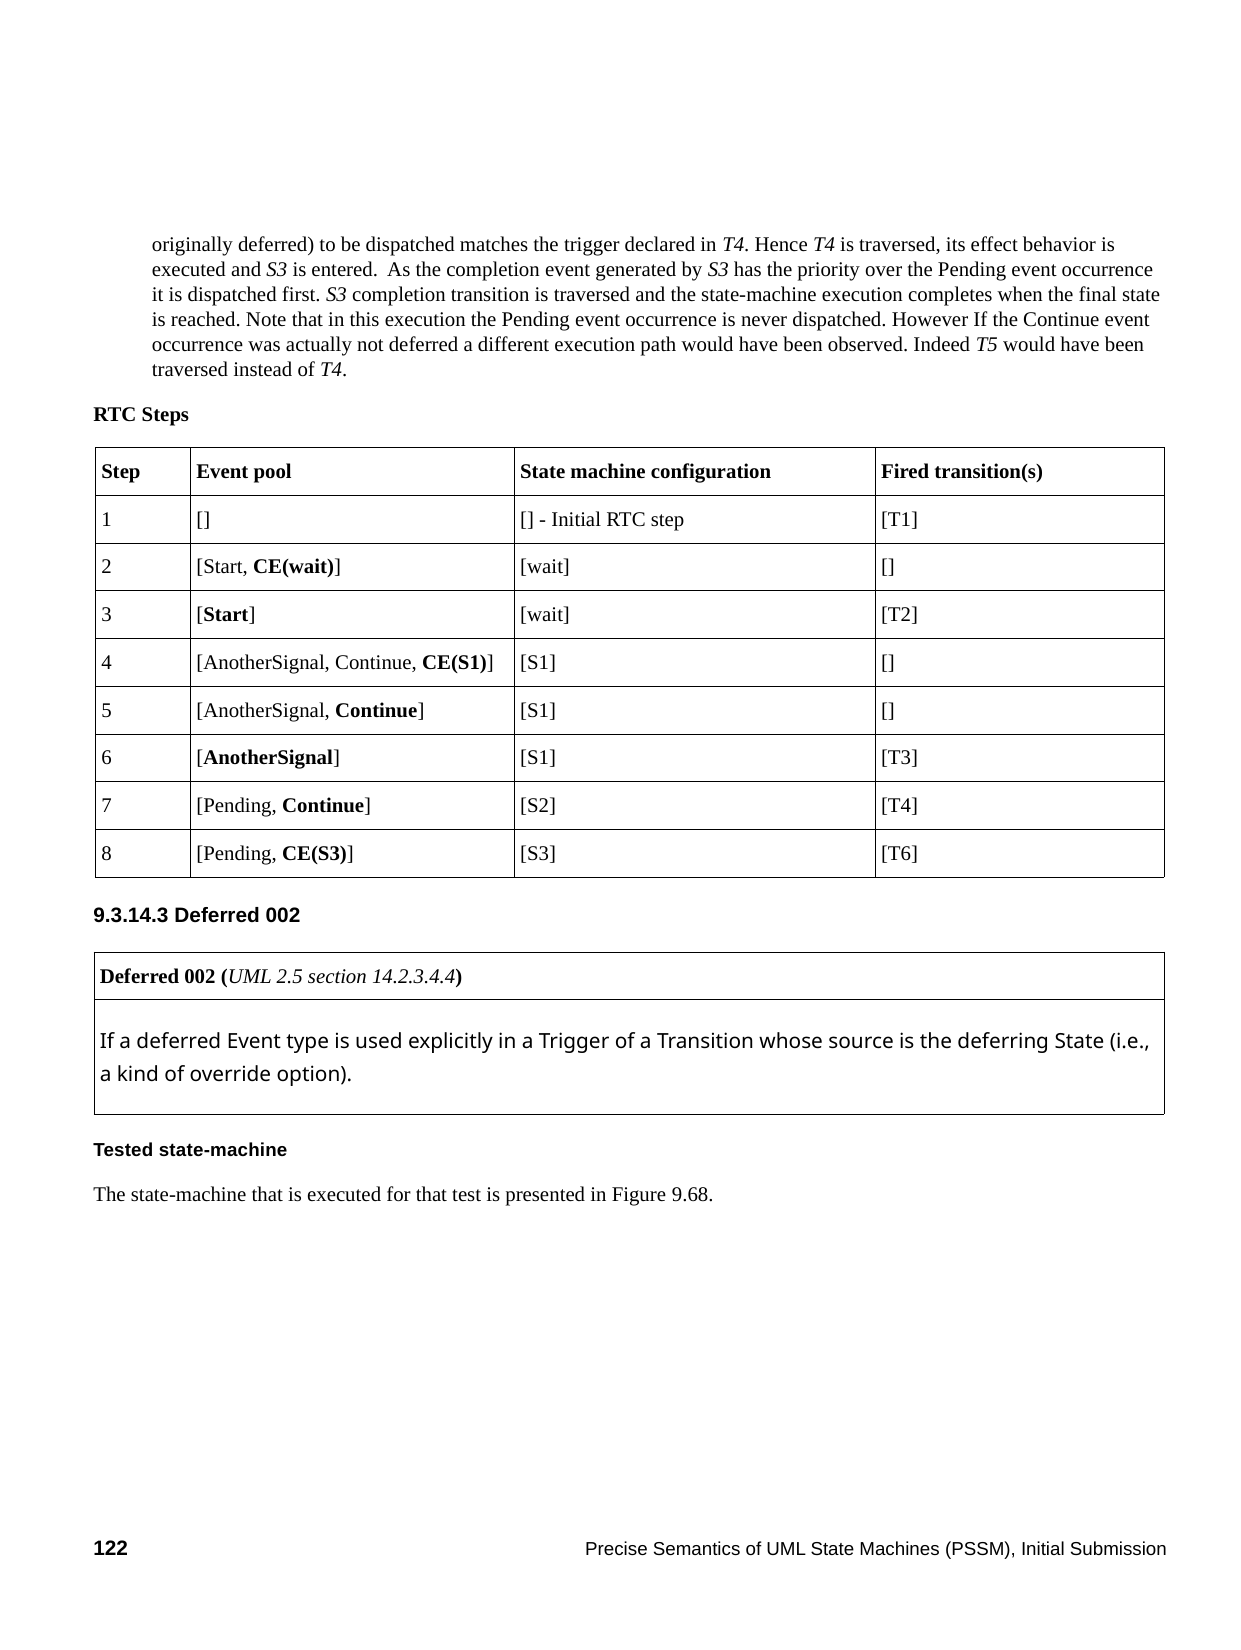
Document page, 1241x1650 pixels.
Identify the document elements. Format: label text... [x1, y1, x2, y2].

subtitle Tested state-machine [93, 1139, 1164, 1161]
table_cell [S1] [515, 735, 875, 781]
table_cell [T3] [876, 735, 1164, 781]
text The state-machine that is executed for that test is presented in Figure 9.68. [93, 1182, 1164, 1206]
list originally deferred) to be dispatched matches the trigger declared in T4. Hence T4 is traversed, its effect behavior is executed and S3 is entered. As the completion event generated by S3 has the priority over the Pending event occurrence it is dispatched first. S3 completion transition is traversed and the state-machine execution completes when the final state is reached. Note that in this execution the Pending event occurrence is never dispatched. However If the Continue event occurrence was actually not deferred a different execution path would have been observed. Indeed T5 would have been traversed instead of T4. [131, 231, 1164, 381]
table_header Step [96, 448, 190, 495]
table_cell 1 [96, 496, 190, 543]
table_cell [S1] [515, 687, 875, 733]
table_cell [] [876, 687, 1164, 733]
table_cell [] [191, 496, 514, 543]
table_cell [T4] [876, 782, 1164, 829]
text RTC Steps [93, 402, 1164, 426]
table_cell [Pending, Continue] [191, 782, 514, 829]
table_cell 6 [96, 735, 190, 781]
table_cell [T2] [876, 591, 1164, 638]
table_header Deferred 002 (UML 2.5 section 14.2.3.4.4) [95, 953, 1164, 999]
table_cell [T1] [876, 496, 1164, 543]
table_cell 8 [96, 830, 190, 877]
table_cell [wait] [515, 544, 875, 590]
table_cell [AnotherSignal, Continue] [191, 687, 514, 733]
table_cell [Pending, CE(S3)] [191, 830, 514, 877]
table_cell [AnotherSignal, Continue, CE(S1)] [191, 639, 514, 686]
table_header State machine configuration [515, 448, 875, 495]
table_cell [T6] [876, 830, 1164, 877]
table_cell 2 [96, 544, 190, 590]
subtitle Deferred 002 [93, 902, 1164, 927]
table_cell 7 [96, 782, 190, 829]
table_header Fired transition(s) [876, 448, 1164, 495]
table_cell [S3] [515, 830, 875, 877]
table_cell [] [876, 639, 1164, 686]
table_header Event pool [191, 448, 514, 495]
table_cell [S1] [515, 639, 875, 686]
table_cell [] [876, 544, 1164, 590]
table_cell 3 [96, 591, 190, 638]
table_cell [S2] [515, 782, 875, 829]
table_cell [Start, CE(wait)] [191, 544, 514, 590]
table_cell [wait] [515, 591, 875, 638]
table_cell 5 [96, 687, 190, 733]
table_cell If a deferred Event type is used explicitly in a Trigger of a Transition whose source is the deferring State (i.e., a kind of override option). [95, 1000, 1164, 1114]
table_cell [Start] [191, 591, 514, 638]
table_cell [] - Initial RTC step [515, 496, 875, 543]
table_cell 4 [96, 639, 190, 686]
table_cell [AnotherSignal] [191, 735, 514, 781]
